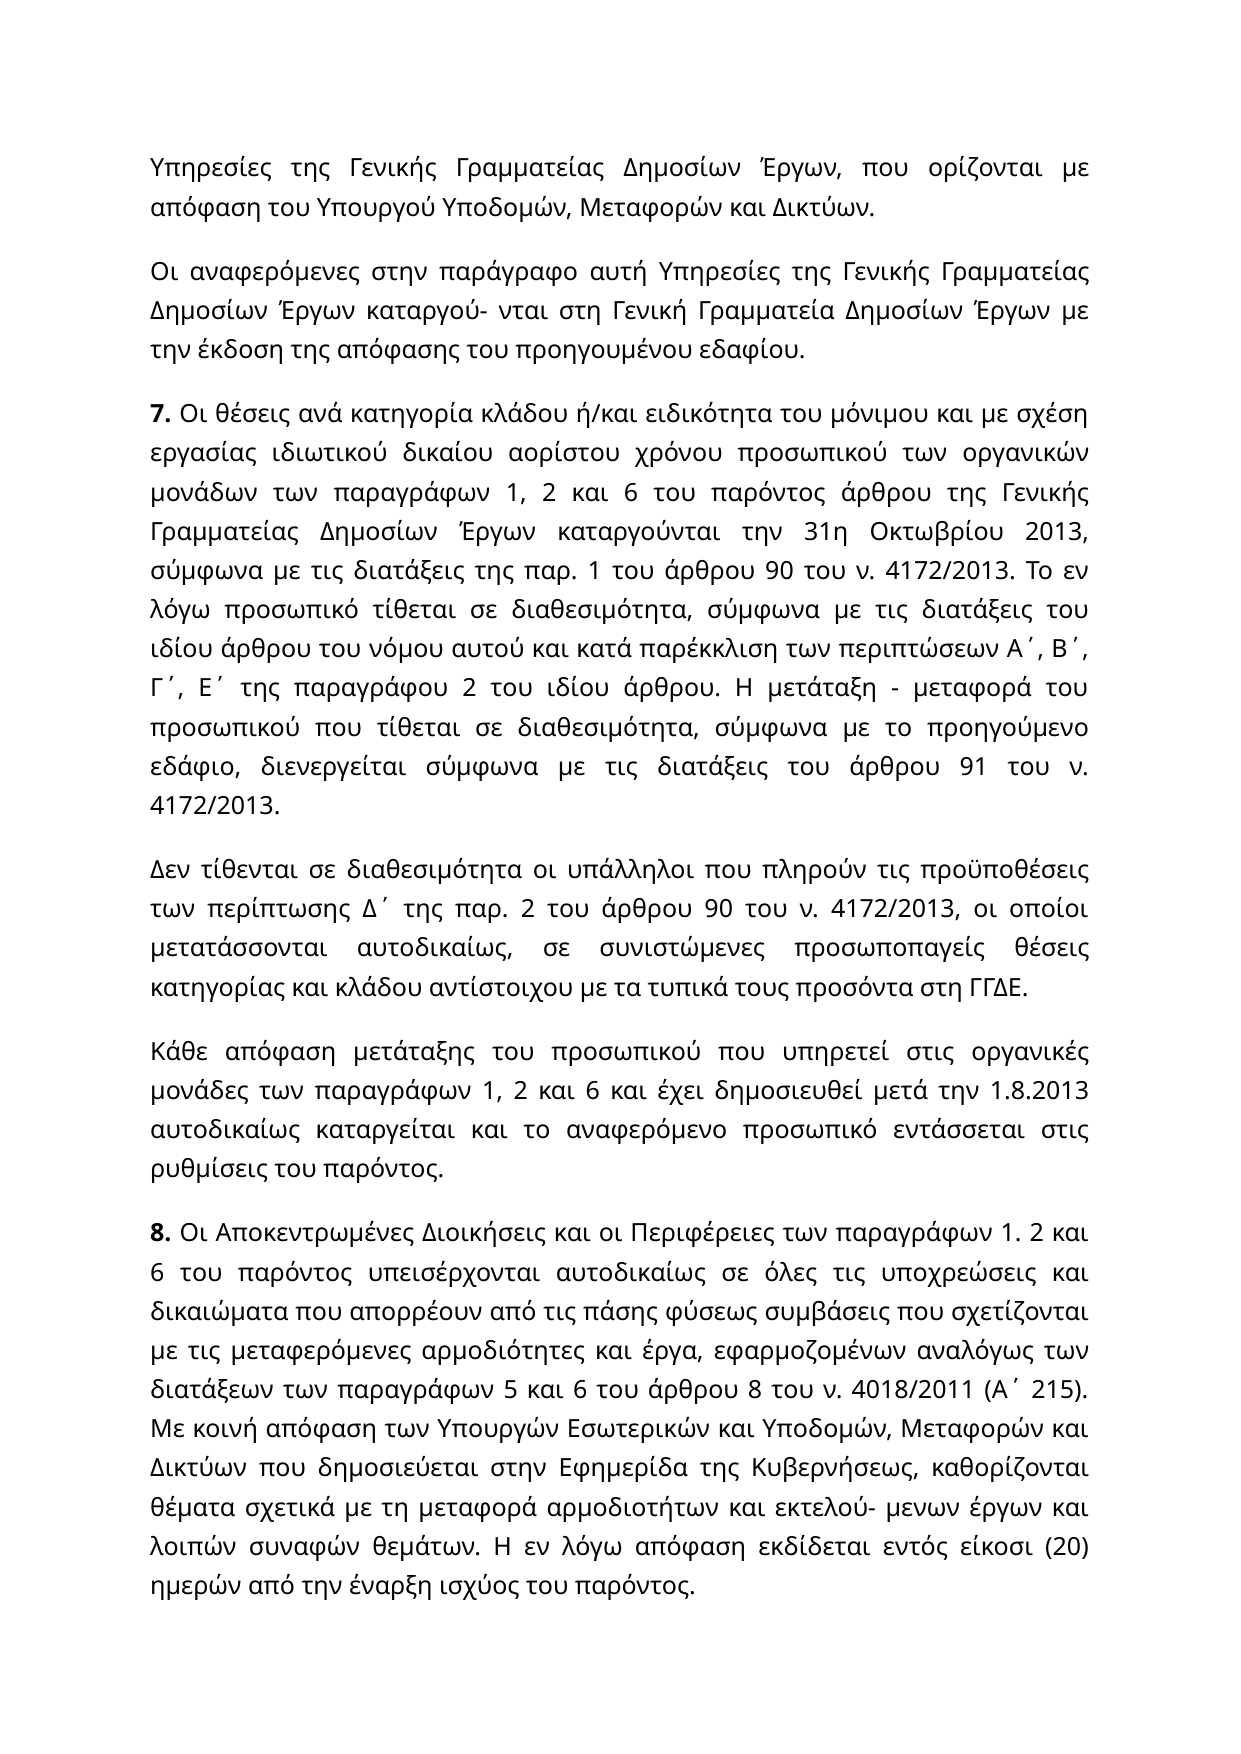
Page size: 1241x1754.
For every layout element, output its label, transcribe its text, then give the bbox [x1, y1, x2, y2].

text 8. Οι Αποκεντρωμένες Διοικήσεις και οι Περιφέρειες των παραγράφων 1. 2 και 6 του παρόντος υπεισέρχονται αυτοδικαίως σε όλες τις υποχρεώσεις και δικαιώματα που απορρέουν από τις πάσης φύσεως συμβάσεις που σχετίζονται με τις μεταφερόμενες αρμοδιότητες και έργα, εφαρμοζομένων αναλόγως των διατάξεων των παραγράφων 5 και 6 του άρθρου 8 του ν. 4018/2011 (Α΄ 215). Με κοινή απόφαση των Υπουργών Εσωτερικών και Υποδομών, Μεταφορών και Δικτύων που δημοσιεύεται στην Εφημερίδα της Κυβερνήσεως, καθορίζονται θέματα σχετικά με τη μεταφορά αρμοδιοτήτων και εκτελού- μενων έργων και λοιπών συναφών θεμάτων. Η εν λόγω απόφαση εκδίδεται εντός είκοσι (20) ημερών από την έναρξη ισχύος του παρόντος. [150, 1215, 1090, 1602]
text Υπηρεσίες της Γενικής Γραμματείας Δημοσίων Έργων, που ορίζονται με απόφαση του Υπουργού Υποδομών, Μεταφορών και Δικτύων. [150, 150, 1090, 223]
text 7. Οι θέσεις ανά κατηγορία κλάδου ή/και ειδικότητα του μόνιμου και με σχέση εργασίας ιδιωτικού δικαίου αορίστου χρόνου προσωπικού των οργανικών μονάδων των παραγράφων 1, 2 και 6 του παρόντος άρθρου της Γενικής Γραμματείας Δημοσίων Έργων καταργούνται την 31η Οκτωβρίου 2013, σύμφωνα με τις διατάξεις της παρ. 1 του άρθρου 90 του ν. 4172/2013. Το εν λόγω προσωπικό τίθεται σε διαθεσιμότητα, σύμφωνα με τις διατάξεις του ιδίου άρθρου του νόμου αυτού και κατά παρέκκλιση των περιπτώσεων Α΄, Β΄, Γ΄, Ε΄ της παραγράφου 2 του ιδίου άρθρου. Η μετάταξη - μεταφορά του προσωπικού που τίθεται σε διαθεσιμότητα, σύμφωνα με το προηγούμενο εδάφιο, διενεργείται σύμφωνα με τις διατάξεις του άρθρου 91 του ν. 4172/2013. [150, 396, 1090, 822]
text Κάθε απόφαση μετάταξης του προσωπικού που υπηρετεί στις οργανικές μονάδες των παραγράφων 1, 2 και 6 και έχει δημοσιευθεί μετά την 1.8.2013 αυτοδικαίως καταργείται και το αναφερόμενο προσωπικό εντάσσεται στις ρυθμίσεις του παρόντος. [150, 1033, 1090, 1185]
text Οι αναφερόμενες στην παράγραφο αυτή Υπηρεσίες της Γενικής Γραμματείας Δημοσίων Έργων καταργού- νται στη Γενική Γραμματεία Δημοσίων Έργων με την έκδοση της απόφασης του προηγουμένου εδαφίου. [150, 253, 1090, 366]
text Δεν τίθενται σε διαθεσιμότητα οι υπάλληλοι που πληρούν τις προϋποθέσεις των περίπτωσης Δ΄ της παρ. 2 του άρθρου 90 του ν. 4172/2013, οι οποίοι μετατάσσονται αυτοδικαίως, σε συνιστώμενες προσωποπαγείς θέσεις κατηγορίας και κλάδου αντίστοιχου με τα τυπικά τους προσόντα στη ΓΓΔΕ. [150, 852, 1090, 1003]
